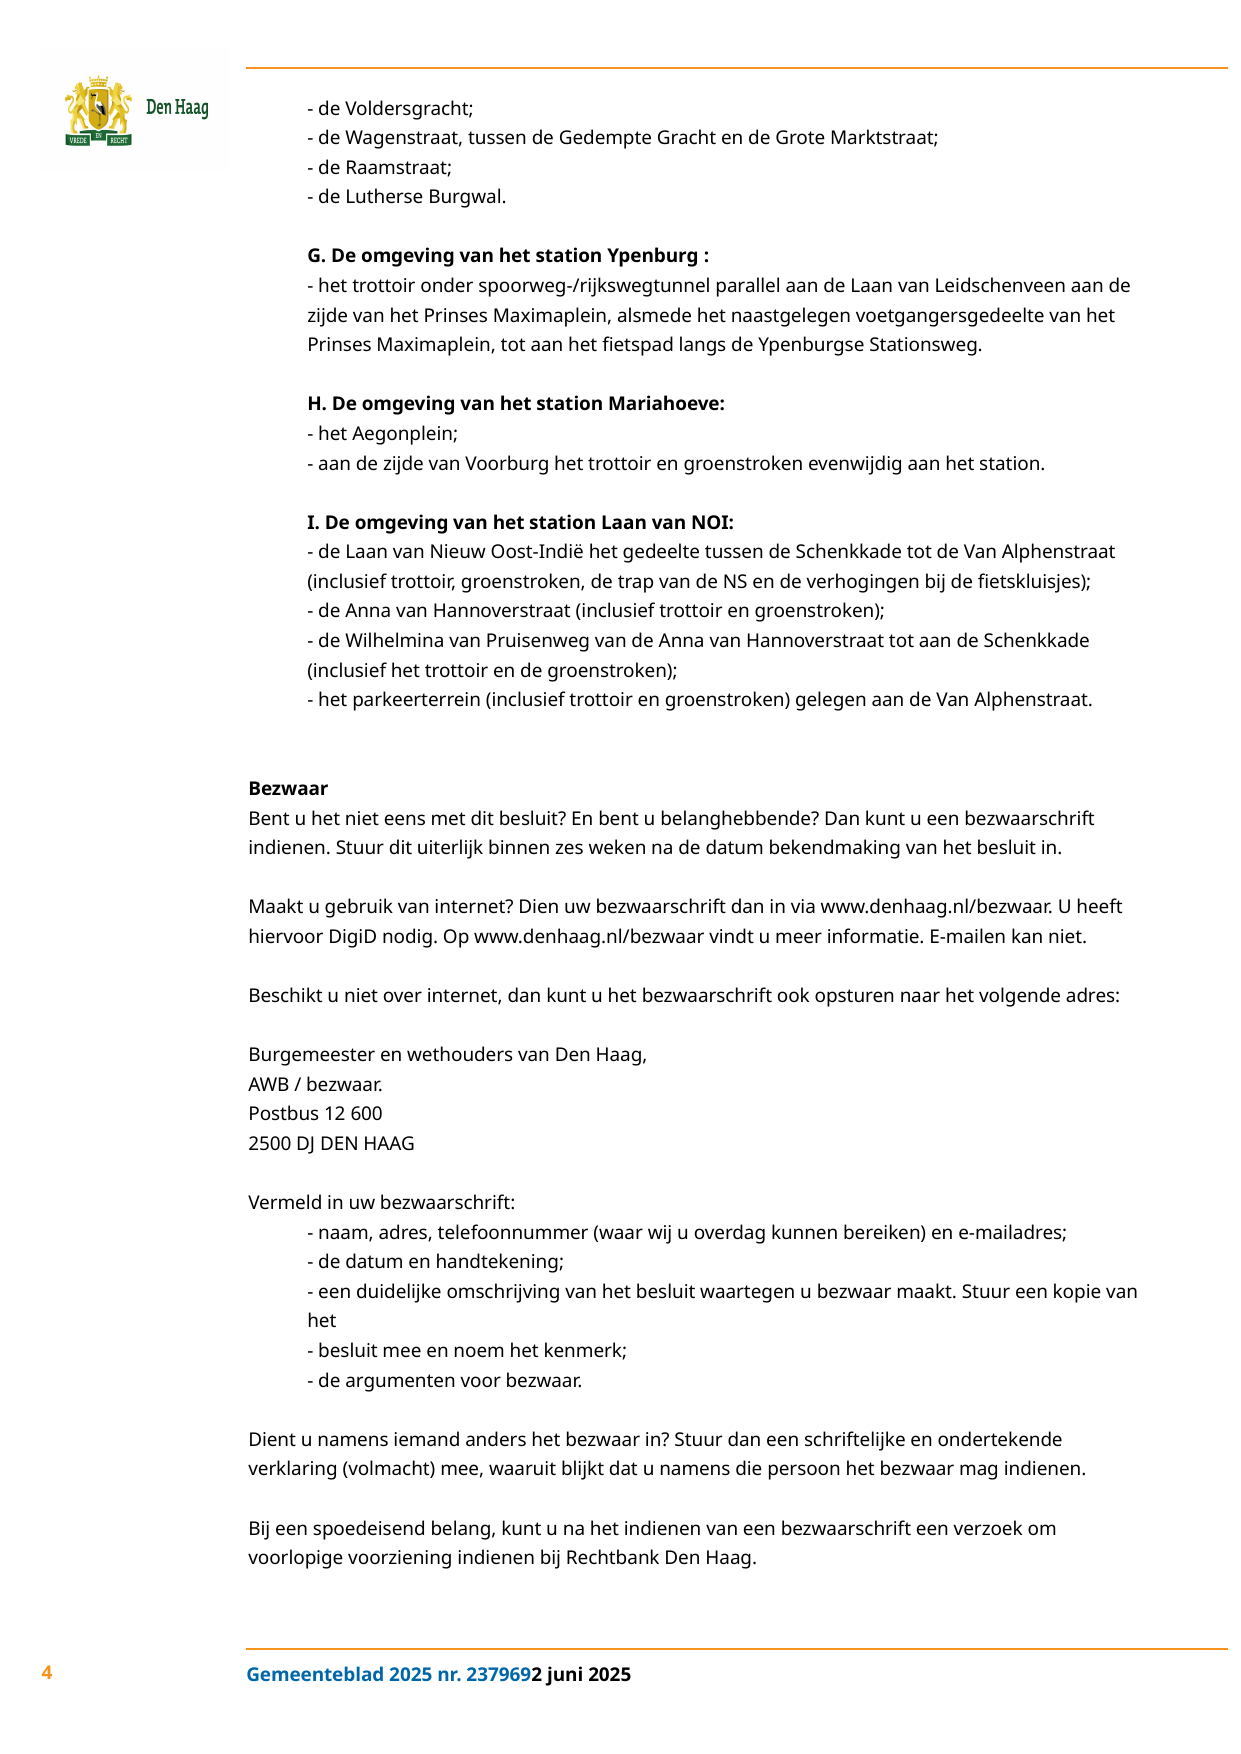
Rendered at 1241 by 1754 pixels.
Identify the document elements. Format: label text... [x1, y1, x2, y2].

text Burgemeester en wethouders van Den Haag, [248, 1041, 1152, 1067]
text Vermeld in uw bezwaarschrift: [248, 1189, 1152, 1215]
text Postbus 12 600 [248, 1101, 1152, 1126]
list - het Aegonplein; [248, 420, 1152, 446]
list - de Voldersgracht; [248, 95, 1152, 121]
list I. De omgeving van het station Laan van NOI: [248, 509, 1152, 535]
list H. De omgeving van het station Mariahoeve: [248, 391, 1152, 416]
list - de Lutherse Burgwal. [248, 183, 1152, 209]
text Maakt u gebruik van internet? Dien uw bezwaarschrift dan in via www.denhaag.nl/bezwaar. U heeft hiervoor DigiD nodig. Op www.denhaag.nl/bezwaar vindt u meer informatie. E-mailen kan niet. [248, 893, 1152, 949]
text Bezwaar [248, 775, 1152, 801]
picture [41, 47, 231, 172]
text Bent u het niet eens met dit besluit? En bent u belanghebbende? Dan kunt u een bezwaarschrift indienen. Stuur dit uiterlijk binnen zes weken na de datum bekendmaking van het besluit in. [248, 805, 1152, 860]
text AWB / bezwaar. [248, 1071, 1152, 1097]
list - het trottoir onder spoorweg-/rijkswegtunnel parallel aan de Laan van Leidschenveen aan de zijde van het Prinses Maximaplein, alsmede het naastgelegen voetgangersgedeelte van het Prinses Maximaplein, tot aan het fietspad langs de Ypenburgse Stationsweg. [248, 272, 1152, 357]
text Dient u namens iemand anders het bezwaar in? Stuur dan een schriftelijke en ondertekende verklaring (volmacht) mee, waaruit blijkt dat u namens die persoon het bezwaar mag indienen. [248, 1426, 1152, 1481]
list - de argumenten voor bezwaar. [248, 1367, 1152, 1393]
text 2500 DJ DEN HAAG [248, 1130, 1152, 1156]
list - de Raamstraat; [248, 154, 1152, 180]
list - de Wagenstraat, tussen de Gedempte Gracht en de Grote Marktstraat; [248, 124, 1152, 150]
list - een duidelijke omschrijving van het besluit waartegen u bezwaar maakt. Stuur een kopie van het [248, 1278, 1152, 1333]
list G. De omgeving van het station Ypenburg : [248, 243, 1152, 268]
list - de Anna van Hannoverstraat (inclusief trottoir en groenstroken); [248, 598, 1152, 623]
list - besluit mee en noem het kenmerk; [248, 1337, 1152, 1363]
text Beschikt u niet over internet, dan kunt u het bezwaarschrift ook opsturen naar het volgende adres: [248, 982, 1152, 1008]
list - naam, adres, telefoonnummer (waar wij u overdag kunnen bereiken) en e-mailadres; [248, 1219, 1152, 1245]
list - de Wilhelmina van Pruisenweg van de Anna van Hannoverstraat tot aan de Schenkkade (inclusief het trottoir en de groenstroken); [248, 627, 1152, 683]
list - de datum en handtekening; [248, 1248, 1152, 1274]
list - aan de zijde van Voorburg het trottoir en groenstroken evenwijdig aan het station. [248, 450, 1152, 476]
list - de Laan van Nieuw Oost-Indië het gedeelte tussen de Schenkkade tot de Van Alphenstraat (inclusief trottoir, groenstroken, de trap van de NS en de verhogingen bij de fietskluisjes); [248, 538, 1152, 594]
text Bij een spoedeisend belang, kunt u na het indienen van een bezwaarschrift een verzoek om voorlopige voorziening indienen bij Rechtbank Den Haag. [248, 1515, 1152, 1570]
list - het parkeerterrein (inclusief trottoir en groenstroken) gelegen aan de Van Alphenstraat. [248, 686, 1152, 712]
